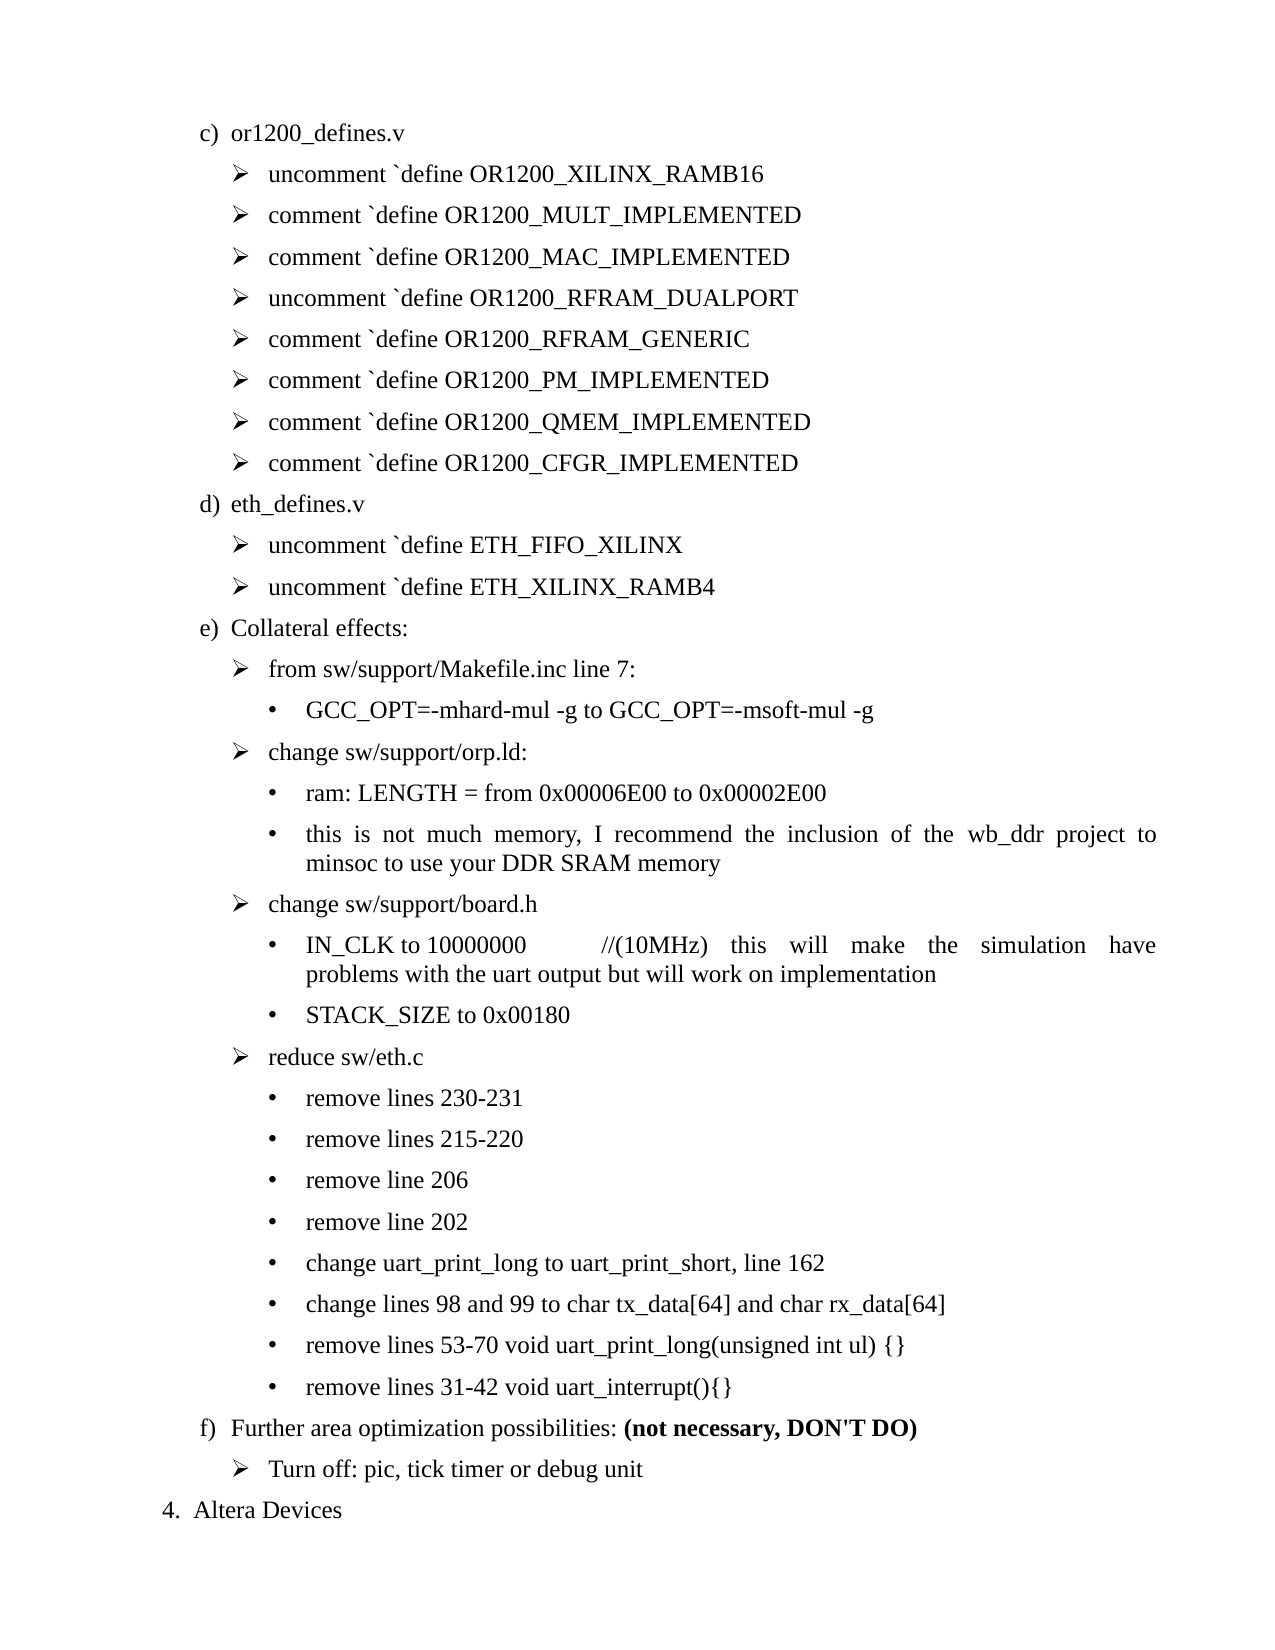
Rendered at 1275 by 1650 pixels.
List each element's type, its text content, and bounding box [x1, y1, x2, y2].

list remove lines 53-70 void uart_print_long(unsigned int ul) {} [268, 1331, 1157, 1359]
list IN_CLK to 10000000 //(10MHz) this will make the simulation have problems with the uart output but will work on implementation [268, 931, 1157, 988]
list uncomment `define OR1200_RFRAM_DUALPORT [231, 283, 1157, 312]
list change sw/support/orp.ld: [231, 737, 1157, 766]
list Collateral effects: [193, 613, 1157, 642]
list change uart_print_long to uart_print_short, line 162 [268, 1248, 1157, 1277]
list comment `define OR1200_PM_IMPLEMENTED [231, 366, 1157, 394]
list remove lines 31-42 void uart_interrupt(){} [268, 1372, 1157, 1401]
list change lines 98 and 99 to char tx_data[64] and char rx_data[64] [268, 1289, 1157, 1318]
list remove line 206 [268, 1166, 1157, 1194]
list comment `define OR1200_MULT_IMPLEMENTED [231, 201, 1157, 229]
list this is not much memory, I recommend the inclusion of the wb_ddr project to minsoc to use your DDR SRAM memory [268, 819, 1157, 877]
list Turn off: pic, tick timer or debug unit [231, 1454, 1157, 1483]
list or1200_defines.v [193, 118, 1157, 147]
list Altera Devices [156, 1496, 1157, 1524]
list uncomment `define ETH_XILINX_RAMB4 [231, 572, 1157, 601]
list comment `define OR1200_MAC_IMPLEMENTED [231, 242, 1157, 271]
list STACK_SIZE to 0x00180 [268, 1001, 1157, 1029]
list comment `define OR1200_RFRAM_GENERIC [231, 324, 1157, 353]
list ram: LENGTH = from 0x00006E00 to 0x00002E00 [268, 778, 1157, 807]
list reduce sw/eth.c [231, 1042, 1157, 1071]
list uncomment `define ETH_FIFO_XILINX [231, 531, 1157, 559]
list remove lines 215-220 [268, 1124, 1157, 1153]
list comment `define OR1200_CFGR_IMPLEMENTED [231, 448, 1157, 477]
list GCC_OPT=-mhard-mul -g to GCC_OPT=-msoft-mul -g [268, 696, 1157, 724]
list Further area optimization possibilities: (not necessary, DON'T DO) [193, 1413, 1157, 1442]
list remove line 202 [268, 1207, 1157, 1236]
list eth_defines.v [193, 489, 1157, 518]
list from sw/support/Makefile.inc line 7: [231, 654, 1157, 683]
list remove lines 230-231 [268, 1083, 1157, 1112]
list change sw/support/board.h [231, 889, 1157, 918]
list uncomment `define OR1200_XILINX_RAMB16 [231, 159, 1157, 188]
list comment `define OR1200_QMEM_IMPLEMENTED [231, 407, 1157, 436]
